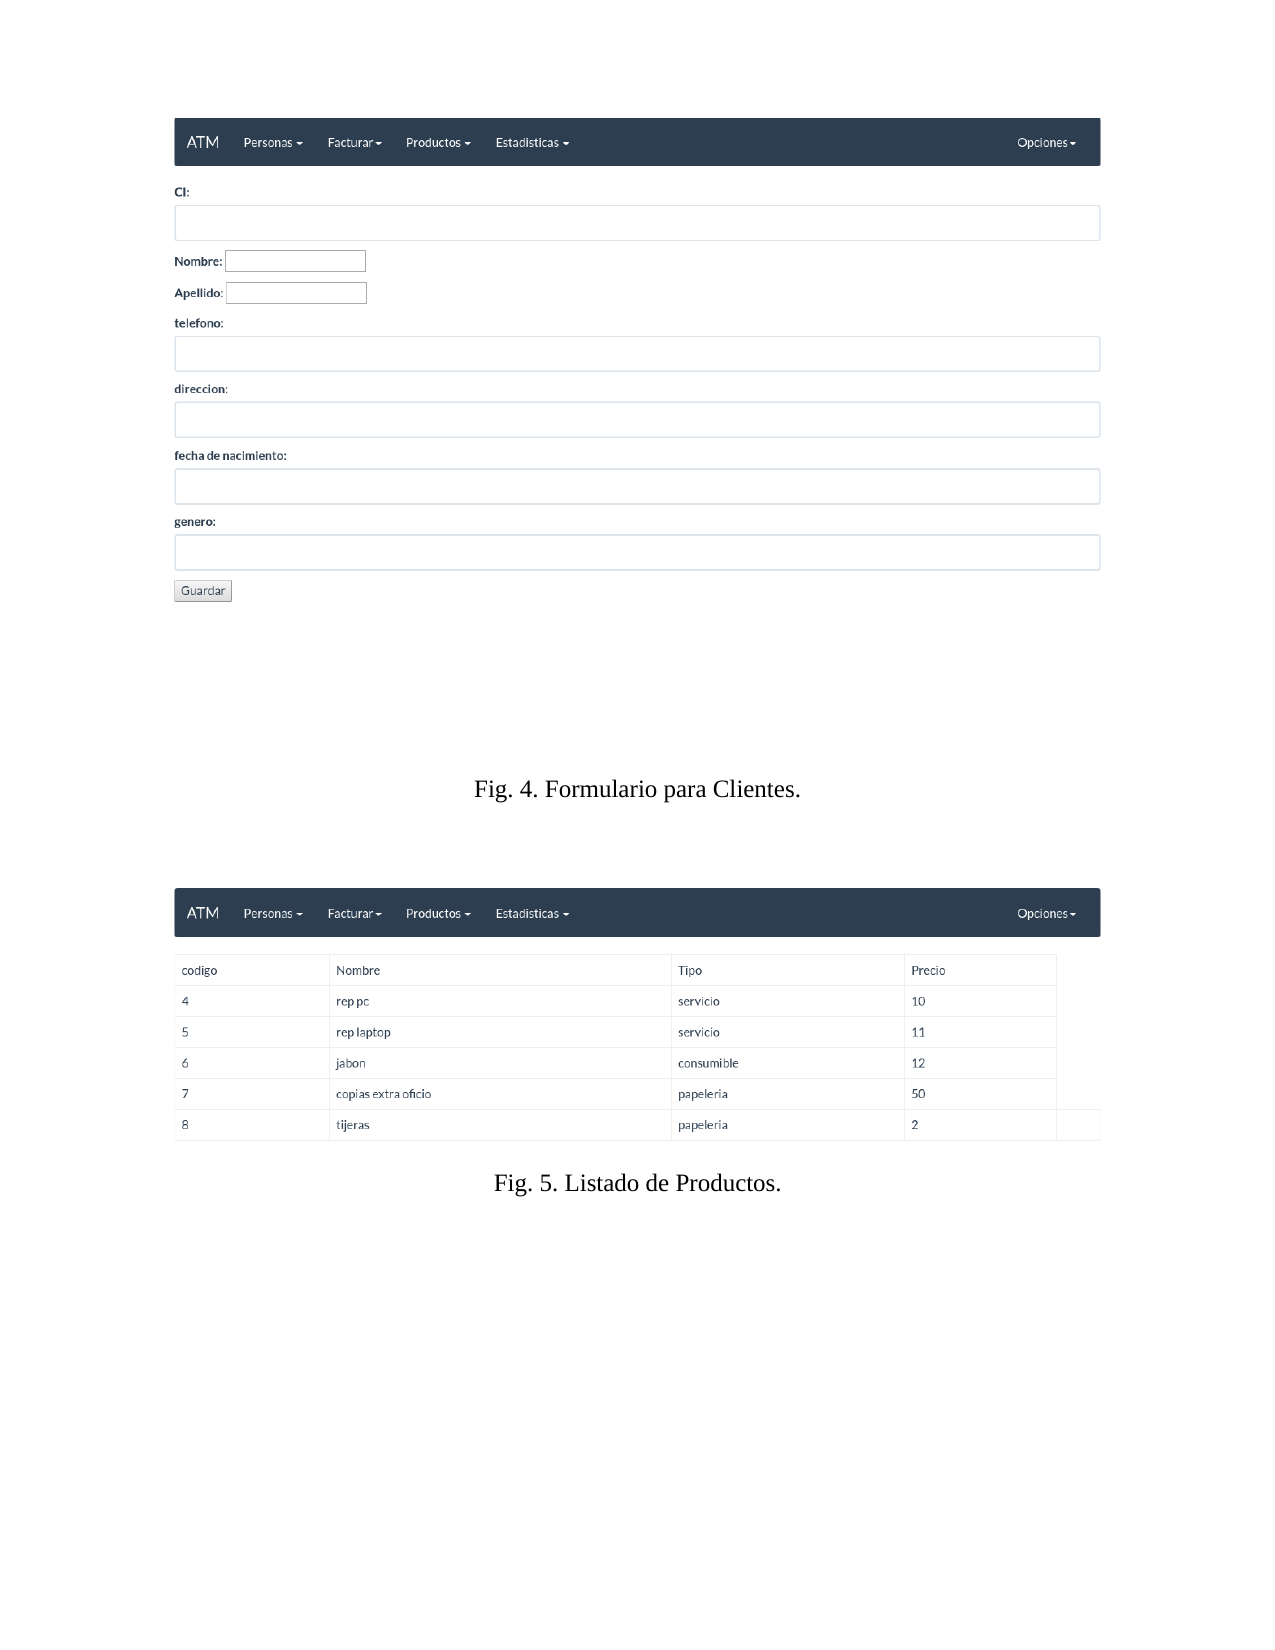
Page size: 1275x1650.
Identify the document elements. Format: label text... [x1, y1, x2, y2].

picture [118, 888, 1157, 1169]
text Fig. 5. Listado de Productos. [118, 1169, 1157, 1197]
text Fig. 4. Formulario para Clientes. [118, 774, 1157, 803]
picture [118, 118, 1157, 746]
